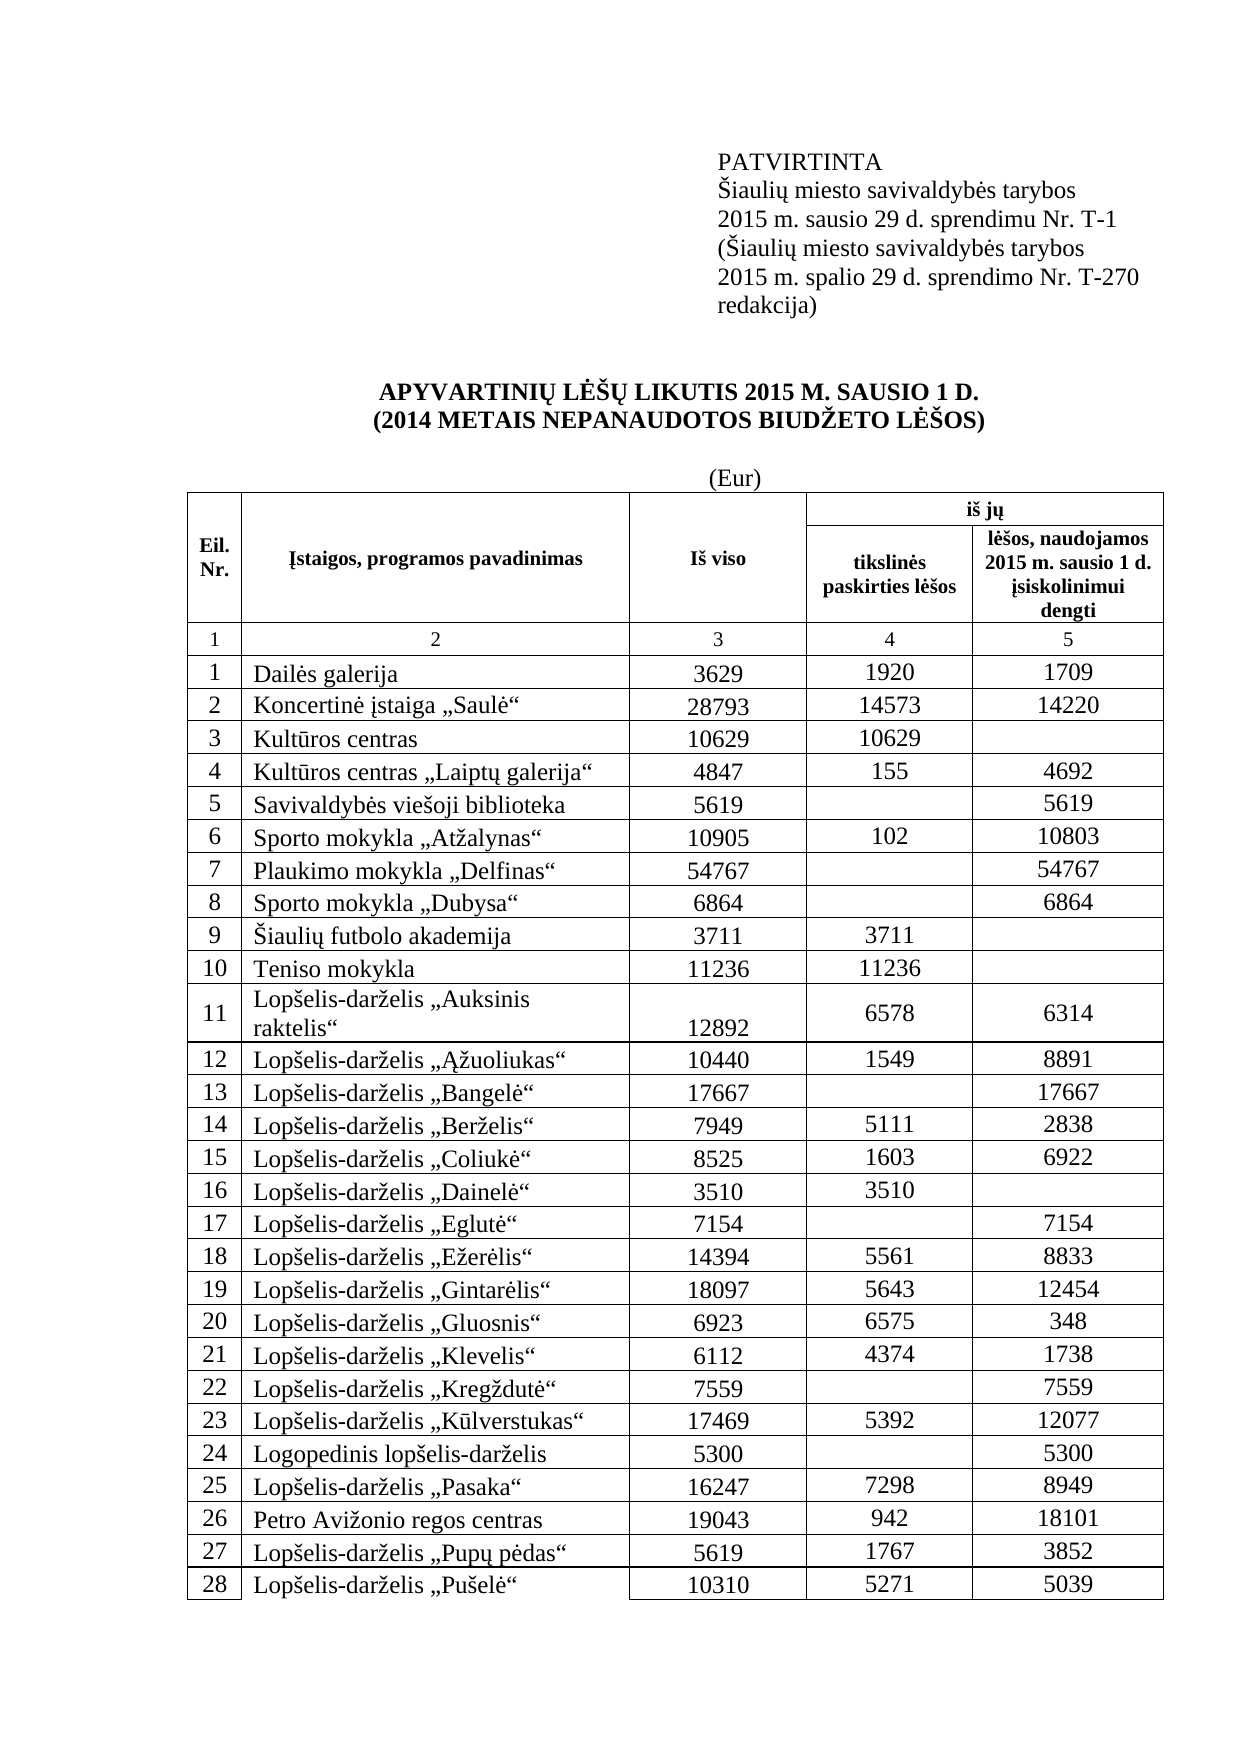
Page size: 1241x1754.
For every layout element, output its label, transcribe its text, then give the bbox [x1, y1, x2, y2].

table_cell 9 [188, 918, 241, 950]
table_cell [973, 1174, 1163, 1206]
table_cell 8949 [973, 1469, 1163, 1501]
table_cell 4374 [807, 1338, 972, 1369]
table_cell Kultūros centras [242, 721, 629, 753]
table_cell 11236 [630, 951, 806, 983]
table_cell 12077 [973, 1404, 1163, 1435]
table_cell 4 [807, 623, 972, 655]
table_cell 4847 [630, 754, 806, 786]
table_cell 348 [973, 1305, 1163, 1337]
table_cell 11 [188, 984, 241, 1041]
table_cell 8 [188, 886, 241, 917]
table_cell 14394 [630, 1239, 806, 1271]
table_cell 18097 [630, 1272, 806, 1304]
table_cell Petro Avižonio regos centras [242, 1502, 629, 1534]
table_cell 18101 [973, 1502, 1163, 1534]
table_cell 18 [188, 1239, 241, 1271]
table_cell 1709 [973, 656, 1163, 688]
table_cell 10440 [630, 1043, 806, 1074]
table_cell Savivaldybės viešoji biblioteka [242, 787, 629, 819]
table_cell Logopedinis lopšelis-darželis [242, 1436, 629, 1468]
table_cell 6 [188, 820, 241, 852]
table_cell 7559 [630, 1371, 806, 1402]
table_cell 7949 [630, 1108, 806, 1140]
table_cell 4 [188, 754, 241, 786]
table_cell 14 [188, 1108, 241, 1140]
table_cell 5300 [630, 1436, 806, 1468]
table_cell 4692 [973, 754, 1163, 786]
table_cell Sporto mokykla „Atžalynas“ [242, 820, 629, 852]
table_cell Kultūros centras „Laiptų galerija“ [242, 754, 629, 786]
text 2015 m. spalio 29 d. sprendimo Nr. T-270 [582, 262, 1181, 291]
table_cell 17 [188, 1207, 241, 1238]
table_cell 17469 [630, 1404, 806, 1435]
table_cell Lopšelis-darželis „Auksinis raktelis“ [242, 984, 629, 1041]
table_header iš jų [807, 493, 1163, 525]
table_cell Lopšelis-darželis „Gluosnis“ [242, 1305, 629, 1337]
table_cell 10905 [630, 820, 806, 852]
table_cell 1 [188, 623, 241, 655]
table_cell 1767 [807, 1535, 972, 1566]
table_cell [973, 721, 1163, 753]
table_cell 20 [188, 1305, 241, 1337]
table_cell 3711 [630, 918, 806, 950]
table_cell 102 [807, 820, 972, 852]
text APYVARTINIŲ LĖŠŲ LIKUTIS 2015 M. SAUSIO 1 D. [177, 377, 1181, 406]
table_cell 10 [188, 951, 241, 983]
table_cell Šiaulių futbolo akademija [242, 918, 629, 950]
table_cell 24 [188, 1436, 241, 1468]
table_cell 1738 [973, 1338, 1163, 1369]
table_cell 7298 [807, 1469, 972, 1501]
table_cell 5111 [807, 1108, 972, 1140]
table_cell 5619 [630, 1535, 806, 1566]
table_cell Dailės galerija [242, 656, 629, 688]
table_cell 3629 [630, 656, 806, 688]
table_cell 5392 [807, 1404, 972, 1435]
table_cell Lopšelis-darželis „Gintarėlis“ [242, 1272, 629, 1304]
table_cell 3510 [807, 1174, 972, 1206]
table_cell Lopšelis-darželis „Ežerėlis“ [242, 1239, 629, 1271]
table_header Eil. Nr. [188, 493, 241, 622]
table_cell 54767 [973, 853, 1163, 884]
table_cell 7559 [973, 1371, 1163, 1402]
table_cell [973, 951, 1163, 983]
table_cell 10310 [630, 1568, 806, 1599]
table_cell [807, 886, 972, 917]
text (Eur) [177, 463, 1181, 492]
table_cell 12 [188, 1043, 241, 1074]
table_cell 28793 [630, 689, 806, 720]
table_cell 6314 [973, 984, 1163, 1041]
table_cell 8891 [973, 1043, 1163, 1074]
table_cell 14220 [973, 689, 1163, 720]
table_cell 6864 [973, 886, 1163, 917]
table_cell [807, 1436, 972, 1468]
table_cell Lopšelis-darželis „Pasaka“ [242, 1469, 629, 1501]
table_cell 7 [188, 853, 241, 884]
table_cell 5643 [807, 1272, 972, 1304]
table_cell Lopšelis-darželis „Bangelė“ [242, 1075, 629, 1107]
table_cell 14573 [807, 689, 972, 720]
table_cell Lopšelis-darželis „Kregždutė“ [242, 1371, 629, 1402]
table_cell 5 [188, 787, 241, 819]
table_cell Lopšelis-darželis „Kūlverstukas“ [242, 1404, 629, 1435]
table_cell 15 [188, 1141, 241, 1173]
table_cell 1 [188, 656, 241, 688]
table_cell 10629 [630, 721, 806, 753]
text (Šiaulių miesto savivaldybės tarybos [582, 233, 1181, 262]
table_cell 942 [807, 1502, 972, 1534]
table_cell 2838 [973, 1108, 1163, 1140]
table_cell 1549 [807, 1043, 972, 1074]
table_cell 6112 [630, 1338, 806, 1369]
table_cell 5619 [973, 787, 1163, 819]
table_cell 13 [188, 1075, 241, 1107]
table_cell 28 [188, 1568, 241, 1599]
table_cell 10803 [973, 820, 1163, 852]
table_cell 1920 [807, 656, 972, 688]
table_cell Lopšelis-darželis „Dainelė“ [242, 1174, 629, 1206]
table_cell 16 [188, 1174, 241, 1206]
text (2014 METAIS NEPANAUDOTOS BIUDŽETO LĖŠOS) [177, 406, 1181, 434]
text 2015 m. sausio 29 d. sprendimu Nr. T-1 [582, 204, 1181, 233]
table_cell 3 [630, 623, 806, 655]
text PATVIRTINTA [582, 147, 1181, 176]
table_cell 11236 [807, 951, 972, 983]
table_cell 21 [188, 1338, 241, 1369]
table_cell Lopšelis-darželis „Berželis“ [242, 1108, 629, 1140]
table_cell 12892 [630, 984, 806, 1041]
table_cell [807, 787, 972, 819]
table_cell 10629 [807, 721, 972, 753]
table_cell Lopšelis-darželis „Pupų pėdas“ [242, 1535, 629, 1566]
table_cell [973, 918, 1163, 950]
table_cell 8833 [973, 1239, 1163, 1271]
table_cell 6864 [630, 886, 806, 917]
table_cell lėšos, naudojamos 2015 m. sausio 1 d. įsiskolinimui dengti [973, 526, 1163, 622]
table_cell [807, 1371, 972, 1402]
table_cell Lopšelis-darželis „Pušelė“ [242, 1568, 629, 1599]
table_cell Plaukimo mokykla „Delfinas“ [242, 853, 629, 884]
table_cell 3711 [807, 918, 972, 950]
table_cell Lopšelis-darželis „Ąžuoliukas“ [242, 1043, 629, 1074]
table_cell 3510 [630, 1174, 806, 1206]
text Šiaulių miesto savivaldybės tarybos [582, 176, 1181, 204]
table_cell 12454 [973, 1272, 1163, 1304]
table_header Įstaigos, programos pavadinimas [242, 493, 629, 622]
table_cell 26 [188, 1502, 241, 1534]
table_cell [807, 1075, 972, 1107]
table_cell 22 [188, 1371, 241, 1402]
table_cell 54767 [630, 853, 806, 884]
text redakcija) [582, 291, 1181, 319]
table_cell [807, 1207, 972, 1238]
table_cell Teniso mokykla [242, 951, 629, 983]
table_cell 5039 [973, 1568, 1163, 1599]
table_cell 17667 [973, 1075, 1163, 1107]
table_cell 1603 [807, 1141, 972, 1173]
table_cell 5 [973, 623, 1163, 655]
table_cell 2 [242, 623, 629, 655]
table_cell Lopšelis-darželis „Klevelis“ [242, 1338, 629, 1369]
table_cell 27 [188, 1535, 241, 1566]
table_cell 16247 [630, 1469, 806, 1501]
table_cell 5271 [807, 1568, 972, 1599]
table_cell 3 [188, 721, 241, 753]
table_cell 6922 [973, 1141, 1163, 1173]
table_cell Sporto mokykla „Dubysa“ [242, 886, 629, 917]
table_header Iš viso [630, 493, 806, 622]
table_cell 25 [188, 1469, 241, 1501]
table_cell tikslinės paskirties lėšos [807, 526, 972, 622]
table_cell 2 [188, 689, 241, 720]
table_cell 6575 [807, 1305, 972, 1337]
table_cell [807, 853, 972, 884]
table_cell 19043 [630, 1502, 806, 1534]
table_cell 6923 [630, 1305, 806, 1337]
table_cell 155 [807, 754, 972, 786]
table_cell 17667 [630, 1075, 806, 1107]
table_cell Koncertinė įstaiga „Saulė“ [242, 689, 629, 720]
table_cell Lopšelis-darželis „Coliukė“ [242, 1141, 629, 1173]
table_cell 7154 [630, 1207, 806, 1238]
table_cell 7154 [973, 1207, 1163, 1238]
table_cell 23 [188, 1404, 241, 1435]
table_cell Lopšelis-darželis „Eglutė“ [242, 1207, 629, 1238]
table_cell 3852 [973, 1535, 1163, 1566]
table_cell 8525 [630, 1141, 806, 1173]
table_cell 5619 [630, 787, 806, 819]
table_cell 6578 [807, 984, 972, 1041]
table_cell 19 [188, 1272, 241, 1304]
table_cell 5561 [807, 1239, 972, 1271]
table_cell 5300 [973, 1436, 1163, 1468]
